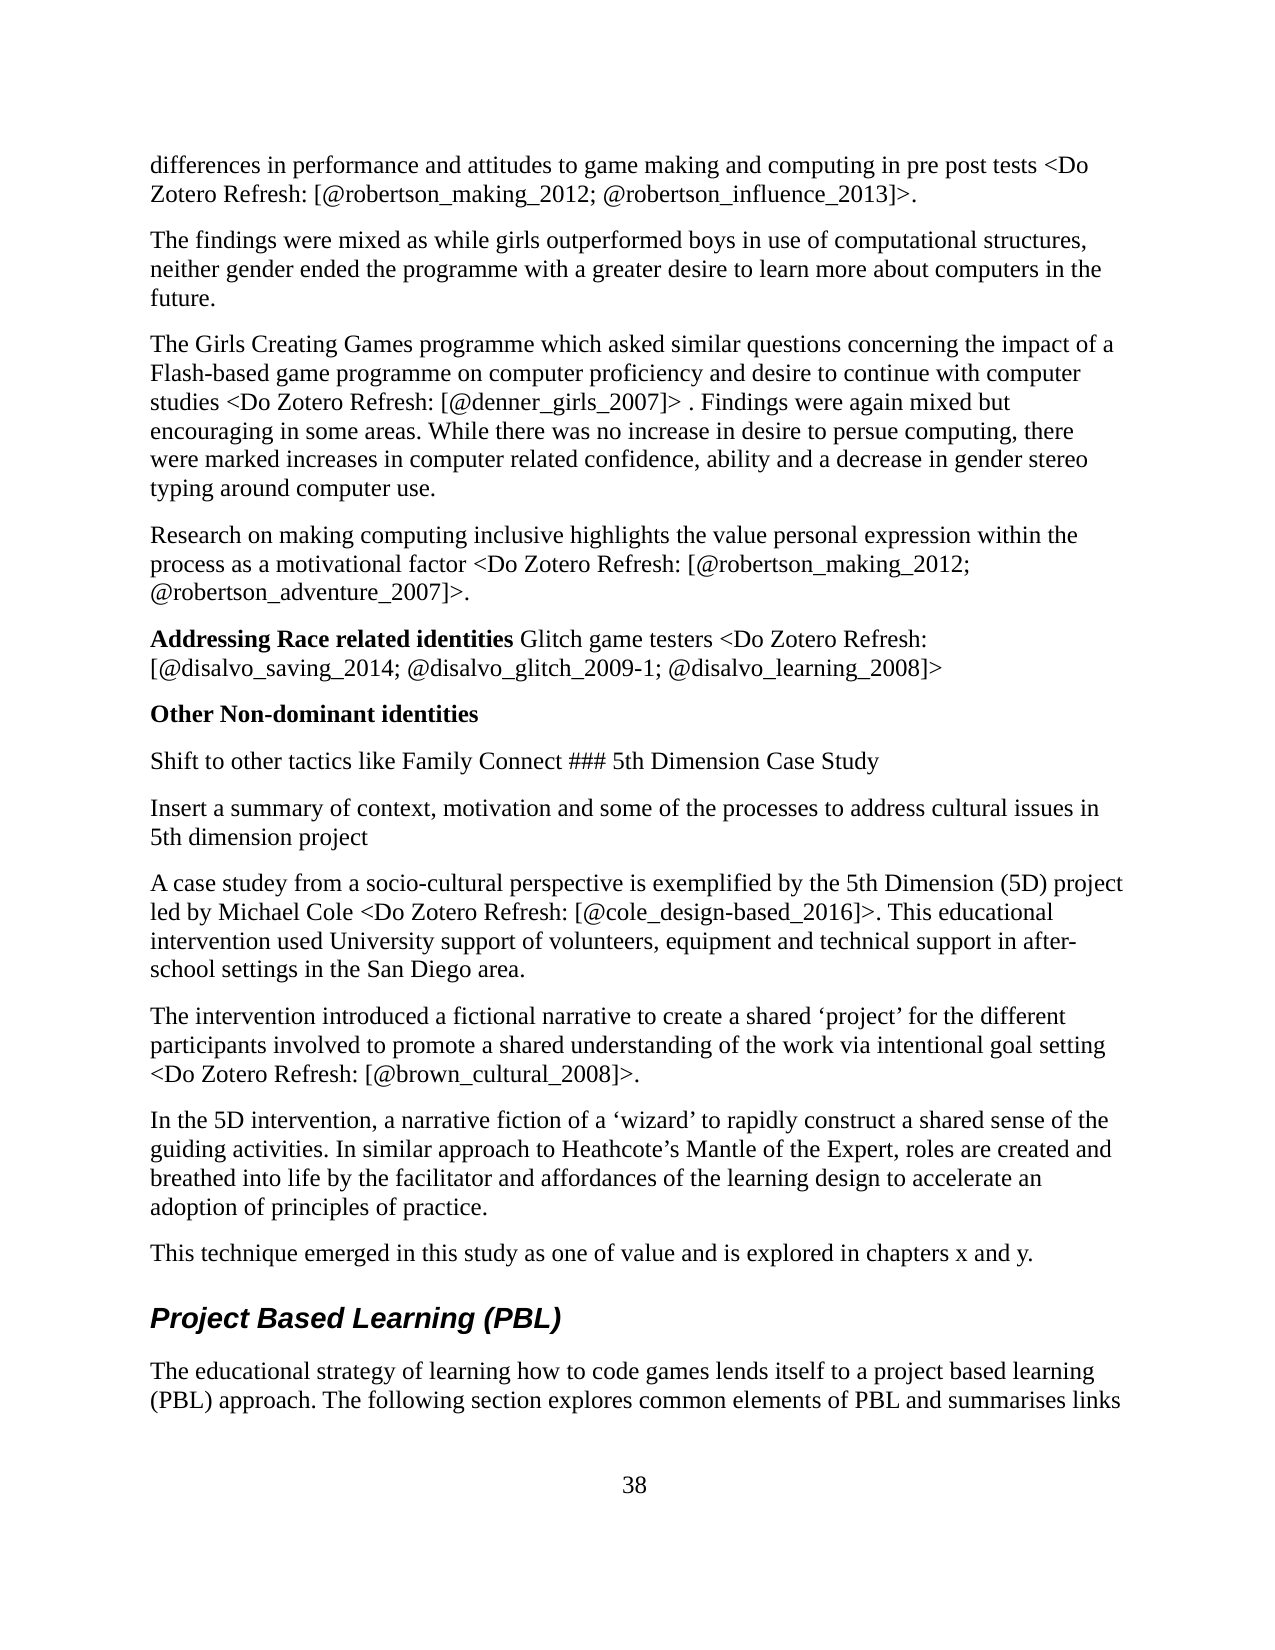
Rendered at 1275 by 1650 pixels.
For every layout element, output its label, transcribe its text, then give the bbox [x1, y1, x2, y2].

subtitle Project Based Learning (PBL) [150, 1301, 1125, 1334]
text Other Non-dominant identities [150, 699, 1125, 728]
text In the 5D intervention, a narrative fiction of a ‘wizard’ to rapidly construct a shared sense of the guiding activities. In similar approach to Heathcote’s Mantle of the Expert, roles are created and breathed into life by the facilitator and affordances of the learning design to accelerate an adoption of principles of practice. [150, 1105, 1125, 1220]
text The educational strategy of learning how to code games lends itself to a project based learning (PBL) approach. The following section explores common elements of PBL and summarises links [150, 1356, 1125, 1413]
text The Girls Creating Games programme which asked similar questions concerning the impact of a Flash-based game programme on computer proficiency and desire to continue with computer studies <Do Zotero Refresh: [@denner_girls_2007]> . Findings were again mixed but encouraging in some areas. While there was no increase in desire to persue computing, there were marked increases in computer related confidence, ability and a decrease in gender stereo typing around computer use. [150, 329, 1125, 502]
text Research on making computing inclusive highlights the value personal expression within the process as a motivational factor <Do Zotero Refresh: [@robertson_making_2012; @robertson_adventure_2007]>. [150, 520, 1125, 606]
text The findings were mixed as while girls outperformed boys in use of computational structures, neither gender ended the programme with a greater desire to learn more about computers in the future. [150, 225, 1125, 312]
text Addressing Race related identities Glitch game testers <Do Zotero Refresh: [@disalvo_saving_2014; @disalvo_glitch_2009-1; @disalvo_learning_2008]> [150, 624, 1125, 682]
text differences in performance and attitudes to game making and computing in pre post tests <Do Zotero Refresh: [@robertson_making_2012; @robertson_influence_2013]>. [150, 150, 1125, 207]
text Insert a summary of context, motivation and some of the processes to address cultural issues in 5th dimension project [150, 793, 1125, 850]
text This technique emerged in this study as one of value and is explored in chapters x and y. [150, 1238, 1125, 1267]
text Shift to other tactics like Family Connect ### 5th Dimension Case Study [150, 746, 1125, 775]
text A case studey from a socio-cultural perspective is exemplified by the 5th Dimension (5D) project led by Michael Cole <Do Zotero Refresh: [@cole_design-based_2016]>. This educational intervention used University support of volunteers, equipment and technical support in after-school settings in the San Diego area. [150, 868, 1125, 983]
text The intervention introduced a fictional narrative to create a shared ‘project’ for the different participants involved to promote a shared understanding of the work via intentional goal setting <Do Zotero Refresh: [@brown_cultural_2008]>. [150, 1001, 1125, 1087]
